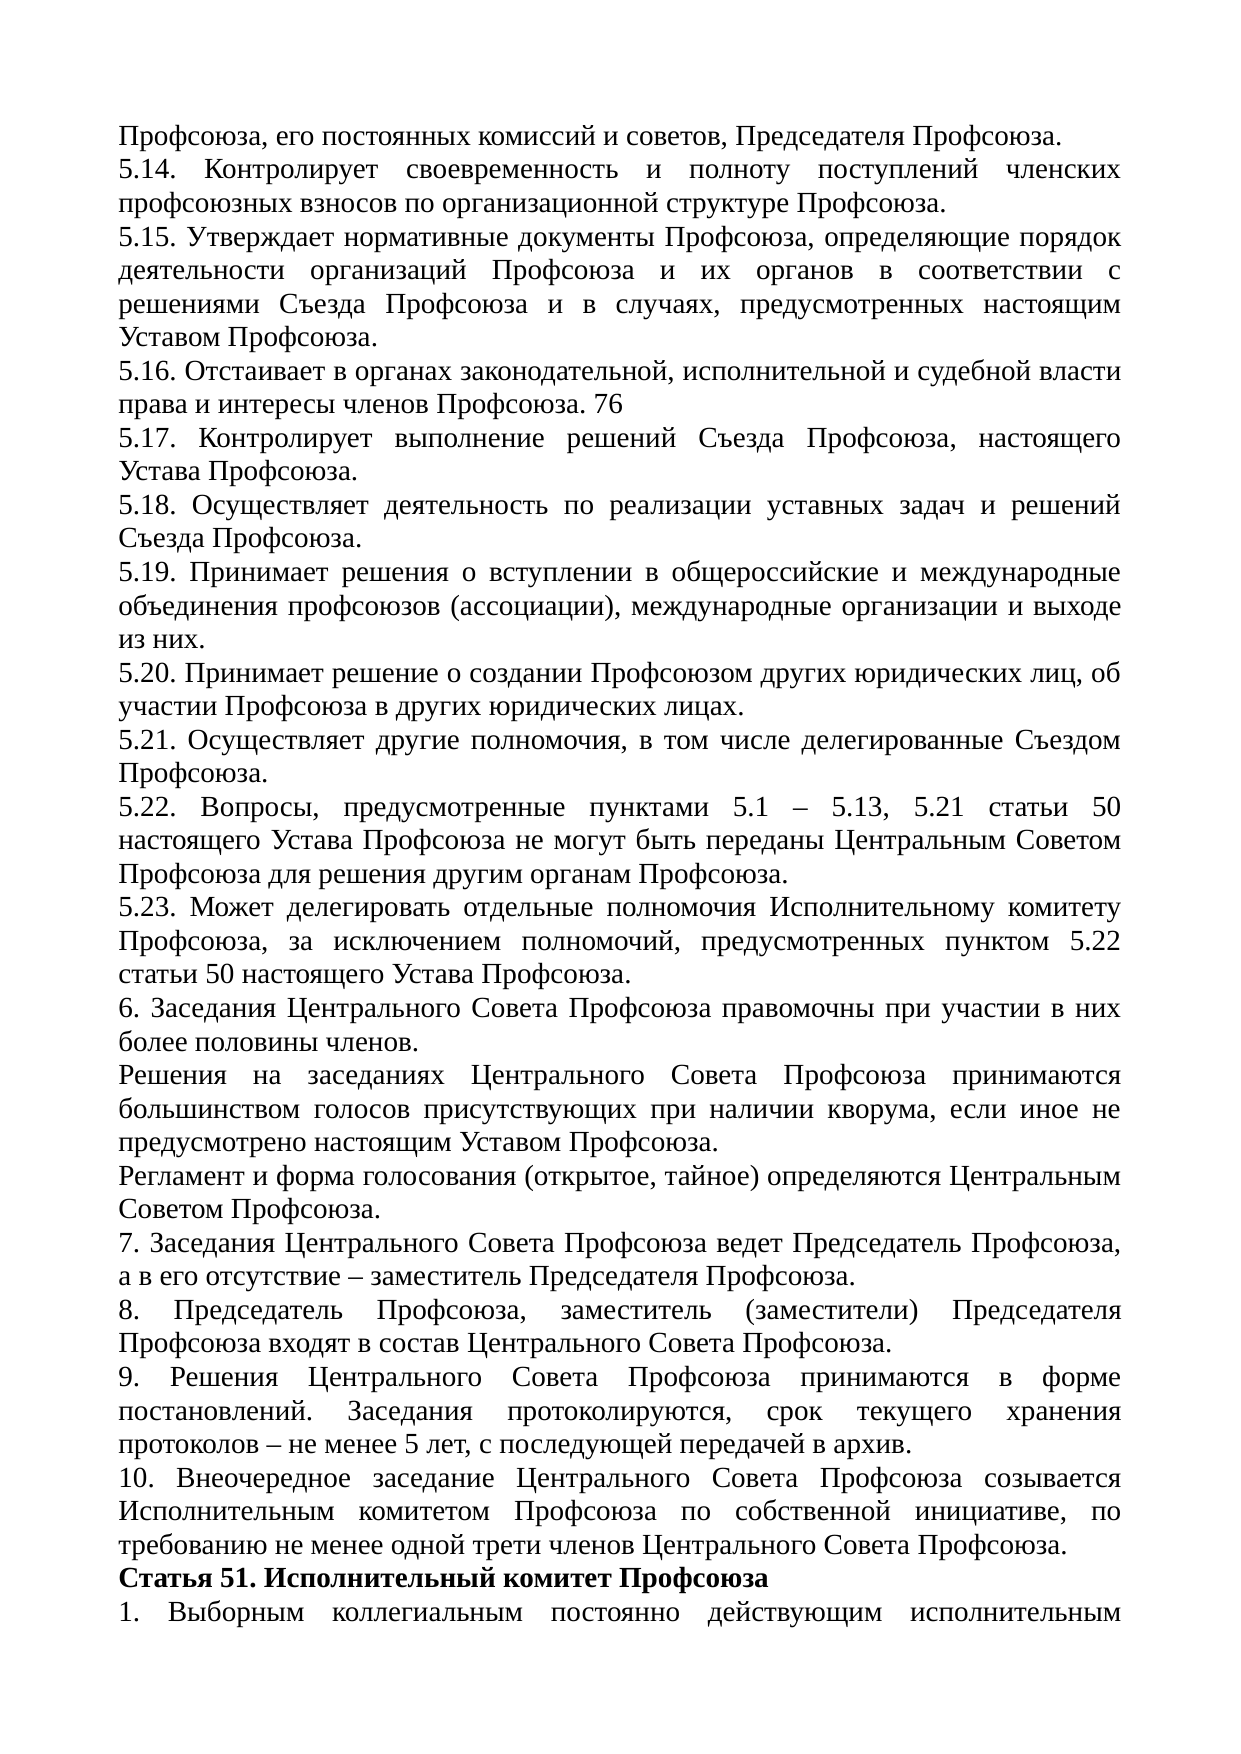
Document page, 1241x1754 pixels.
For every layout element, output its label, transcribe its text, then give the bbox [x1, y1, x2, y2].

text 5.14. Контролирует своевременность и полноту поступлений членских профсоюзных взносов по организационной структуре Профсоюза. [118, 152, 1122, 219]
text 1. Выборным коллегиальным постоянно действующим исполнительным [118, 1594, 1122, 1627]
text Статья 51. Исполнительный комитет Профсоюза [118, 1560, 1122, 1594]
text 9. Решения Центрального Совета Профсоюза принимаются в форме постановлений. Заседания протоколируются, срок текущего хранения протоколов – не менее 5 лет, с последующей передачей в архив. [118, 1359, 1122, 1460]
text 5.16. Отстаивает в органах законодательной, исполнительной и судебной власти права и интересы членов Профсоюза. 76 [118, 353, 1122, 420]
text 5.23. Может делегировать отдельные полномочия Исполнительному комитету Профсоюза, за исключением полномочий, предусмотренных пунктом 5.22 статьи 50 настоящего Устава Профсоюза. [118, 889, 1122, 990]
text Профсоюза, его постоянных комиссий и советов, Председателя Профсоюза. [118, 118, 1122, 152]
text 5.21. Осуществляет другие полномочия, в том числе делегированные Съездом Профсоюза. [118, 722, 1122, 789]
text 5.15. Утверждает нормативные документы Профсоюза, определяющие порядок деятельности организаций Профсоюза и их органов в соответствии с решениями Съезда Профсоюза и в случаях, предусмотренных настоящим Уставом Профсоюза. [118, 219, 1122, 353]
text 5.18. Осуществляет деятельность по реализации уставных задач и решений Съезда Профсоюза. [118, 487, 1122, 554]
text 7. Заседания Центрального Совета Профсоюза ведет Председатель Профсоюза, а в его отсутствие – заместитель Председателя Профсоюза. [118, 1225, 1122, 1292]
text 6. Заседания Центрального Совета Профсоюза правомочны при участии в них более половины членов. [118, 990, 1122, 1057]
text 5.19. Принимает решения о вступлении в общероссийские и международные объединения профсоюзов (ассоциации), международные организации и выходе из них. [118, 554, 1122, 655]
text 5.20. Принимает решение о создании Профсоюзом других юридических лиц, об участии Профсоюза в других юридических лицах. [118, 655, 1122, 722]
text 5.22. Вопросы, предусмотренные пунктами 5.1 – 5.13, 5.21 статьи 50 настоящего Устава Профсоюза не могут быть переданы Центральным Советом Профсоюза для решения другим органам Профсоюза. [118, 789, 1122, 889]
text 10. Внеочередное заседание Центрального Совета Профсоюза созывается Исполнительным комитетом Профсоюза по собственной инициативе, по требованию не менее одной трети членов Центрального Совета Профсоюза. [118, 1460, 1122, 1560]
text Решения на заседаниях Центрального Совета Профсоюза принимаются большинством голосов присутствующих при наличии кворума, если иное не предусмотрено настоящим Уставом Профсоюза. [118, 1057, 1122, 1158]
text 5.17. Контролирует выполнение решений Съезда Профсоюза, настоящего Устава Профсоюза. [118, 420, 1122, 487]
text 8. Председатель Профсоюза, заместитель (заместители) Председателя Профсоюза входят в состав Центрального Совета Профсоюза. [118, 1292, 1122, 1359]
text Регламент и форма голосования (открытое, тайное) определяются Центральным Советом Профсоюза. [118, 1158, 1122, 1225]
